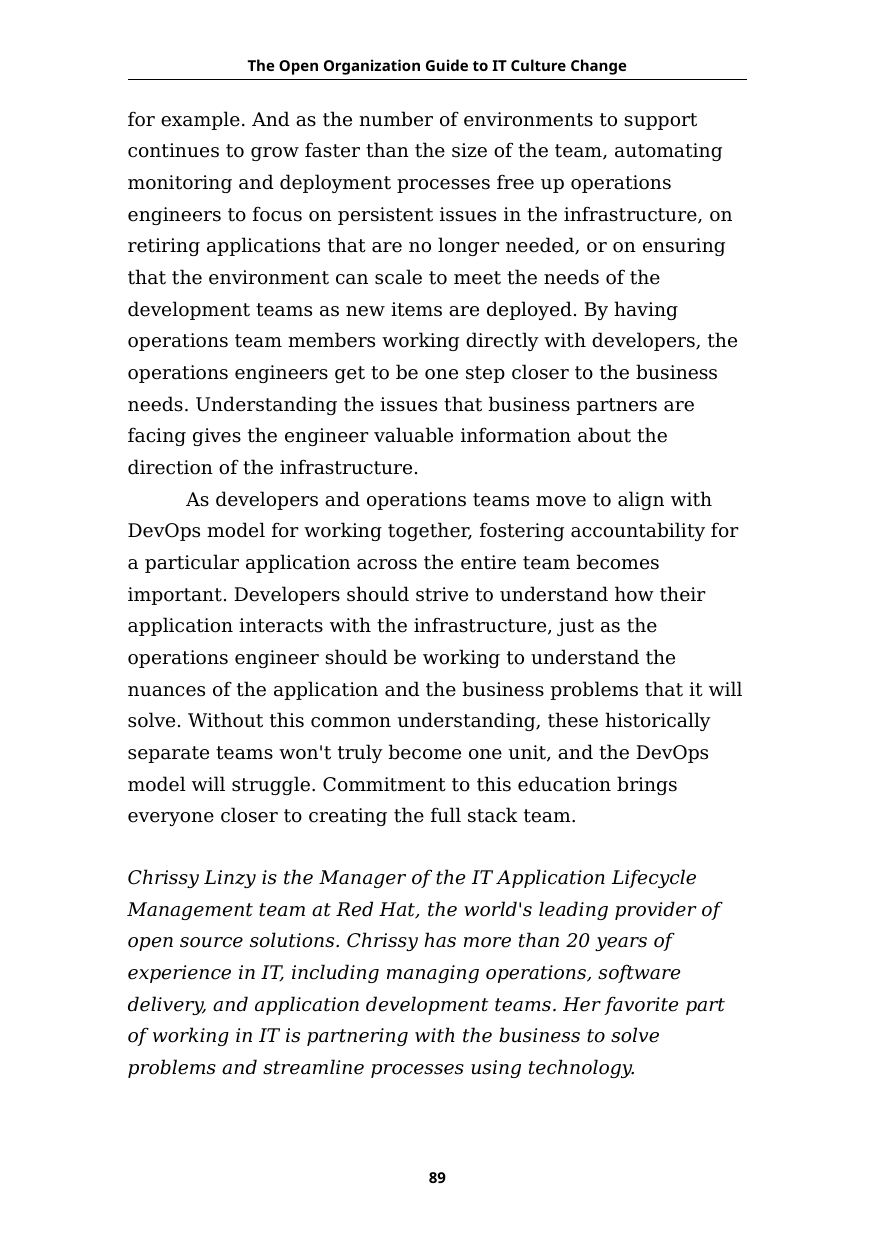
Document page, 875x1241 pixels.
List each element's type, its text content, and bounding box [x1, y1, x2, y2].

subtitle Chrissy Linzy is the Manager of the IT Application Lifecycle Management team at Red Hat, the world's leading provider of open source solutions. Chrissy has more than 20 years of experience in IT, including managing operations, software delivery, and application development teams. Her favorite part of working in IT is partnering with the business to solve problems and streamline processes using technology. [127, 867, 747, 1079]
text for example. And as the number of environments to support continues to grow faster than the size of the team, automating monitoring and deployment processes free up operations engineers to focus on persistent issues in the infrastructure, on retiring applications that are no longer needed, or on ensuring that the environment can scale to meet the needs of the development teams as new items are deployed. By having operations team members working directly with developers, the operations engineers get to be one step closer to the business needs. Understanding the issues that business partners are facing gives the engineer valuable information about the direction of the infrastructure. [127, 109, 747, 479]
text As developers and operations teams move to align with DevOps model for working together, fostering accountability for a particular application across the entire team becomes important. Developers should strive to understand how their application interacts with the infrastructure, just as the operations engineer should be working to understand the nuances of the application and the business problems that it will solve. Without this common understanding, these historically separate teams won't truly become one unit, and the DevOps model will struggle. Commitment to this education brings everyone closer to creating the full stack team. [127, 489, 747, 827]
